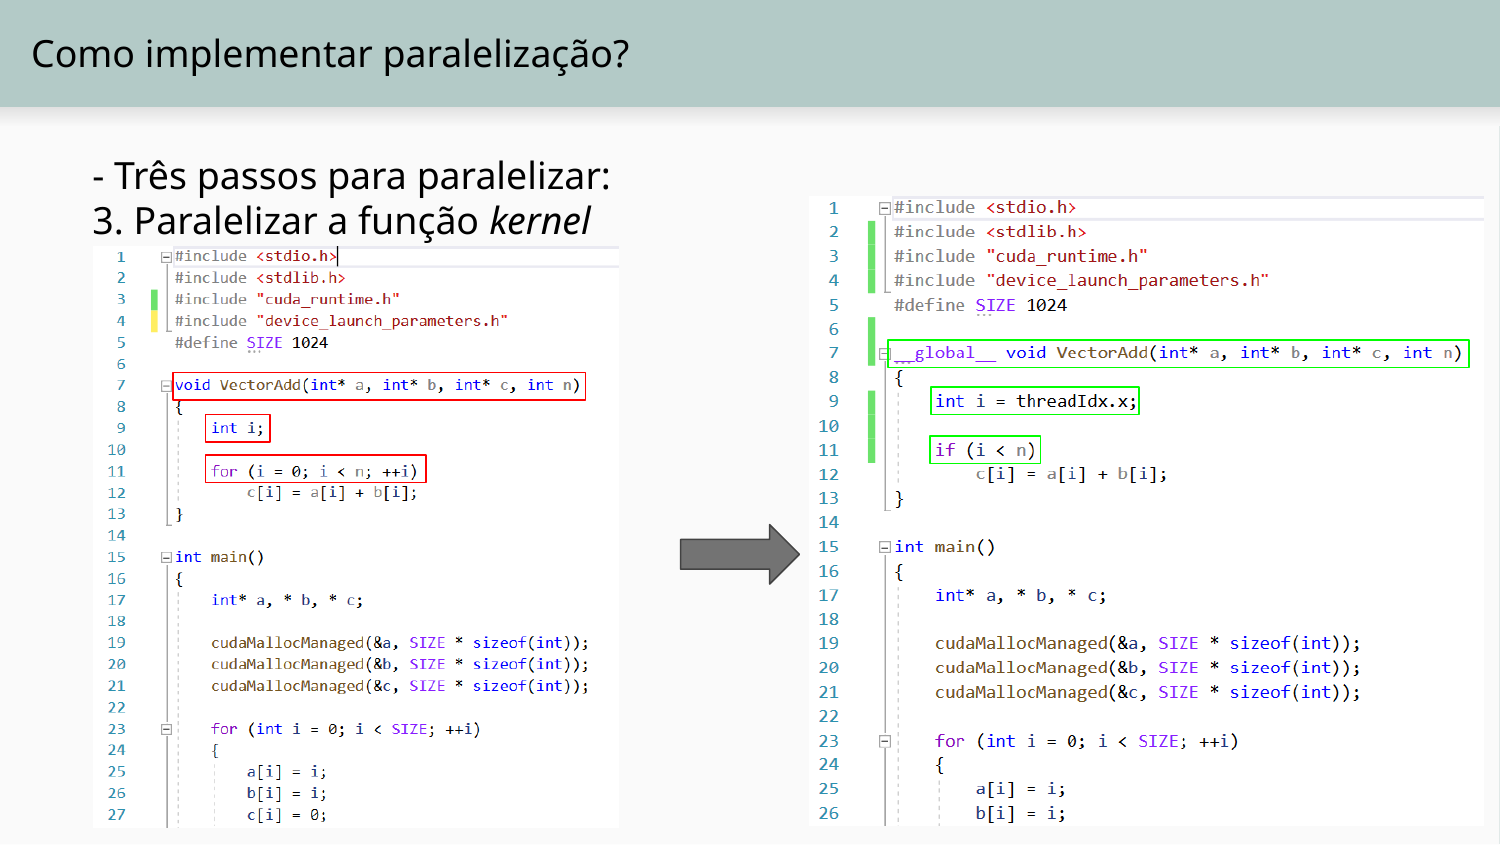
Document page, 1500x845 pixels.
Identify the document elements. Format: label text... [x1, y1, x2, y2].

list - Três passos para paralelizar: 3. Paralelizar a função kernel [77, 137, 1436, 814]
title Como implementar paralelização? [16, 2, 1464, 102]
picture [809, 196, 1484, 826]
picture [93, 246, 619, 828]
text_box [680, 524, 800, 585]
